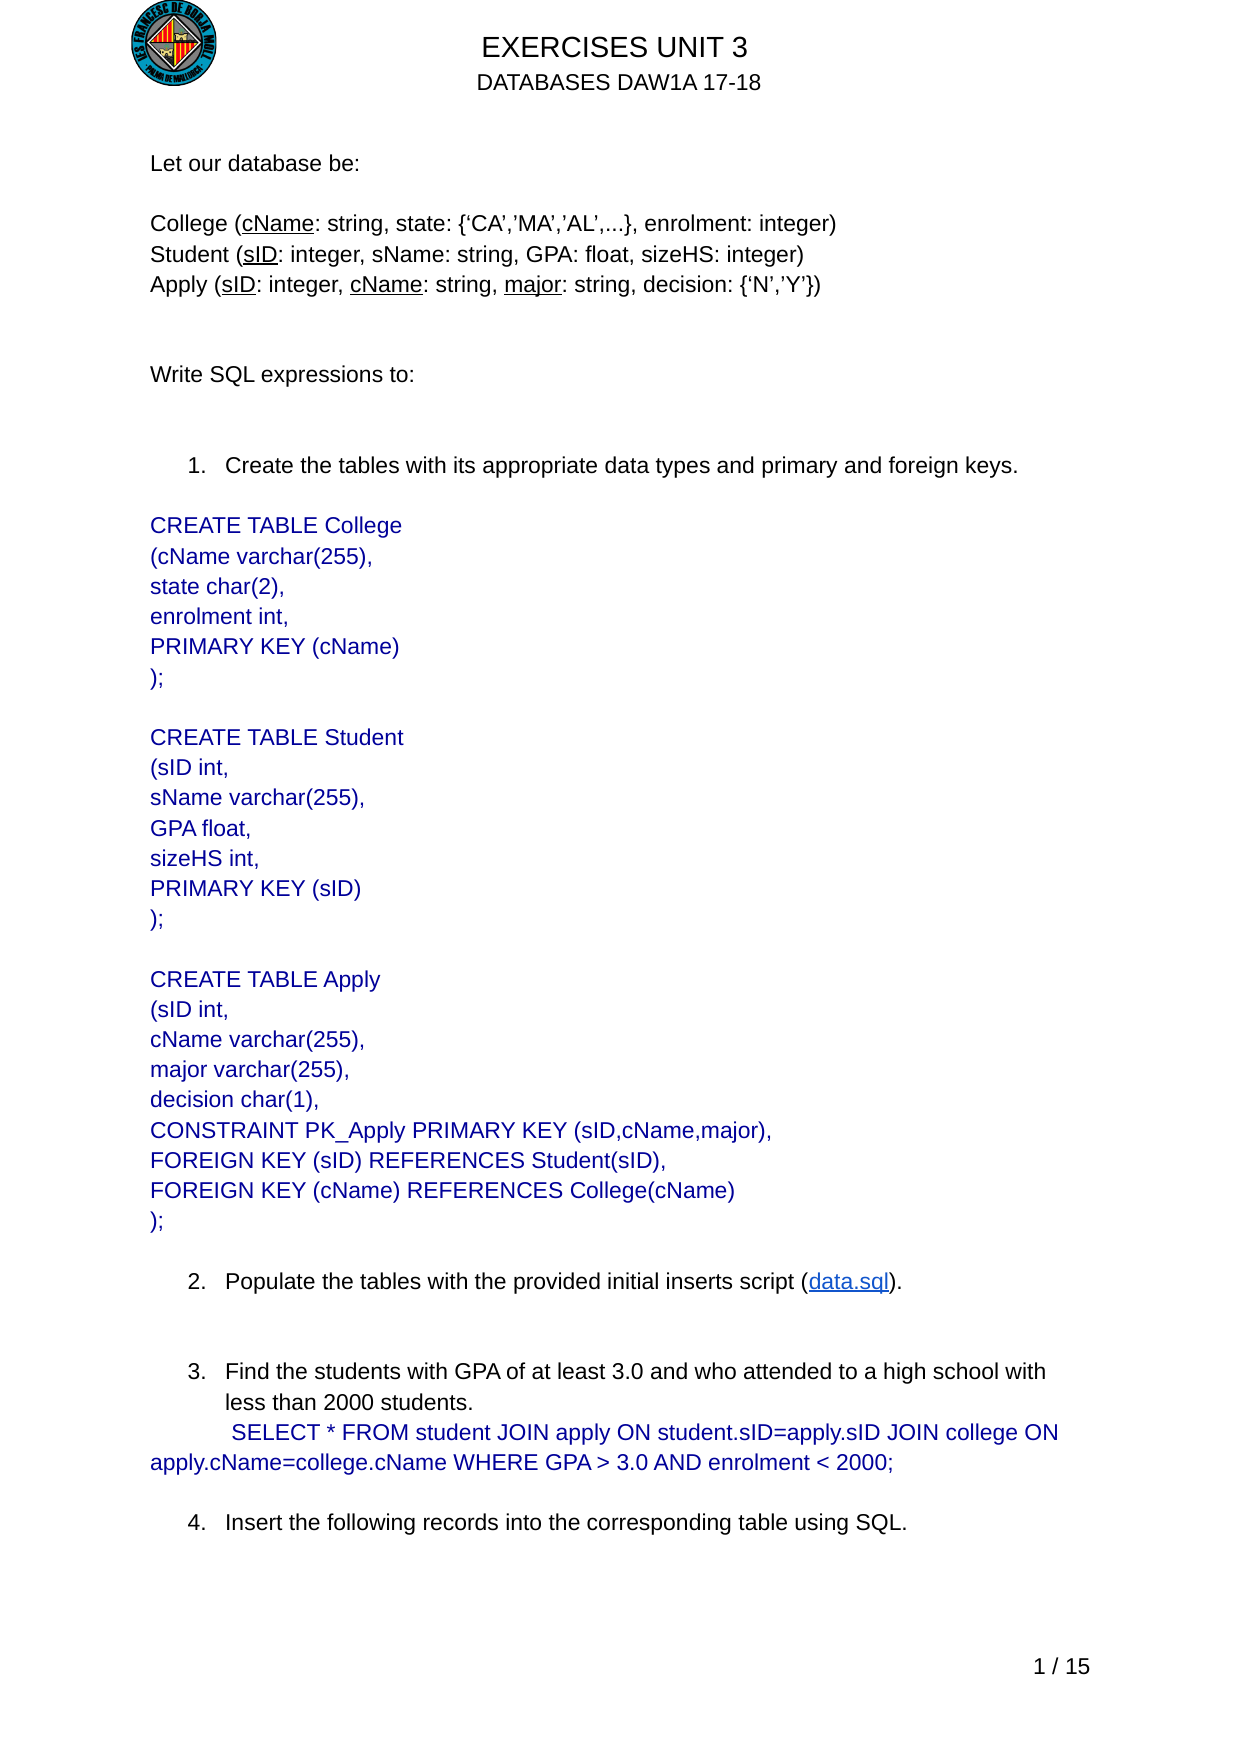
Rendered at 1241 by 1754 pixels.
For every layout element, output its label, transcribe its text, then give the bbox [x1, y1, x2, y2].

text CREATE TABLE College (cName varchar(255), state char(2), enrolment int, PRIMARY KEY (cName) ); CREATE TABLE Student (sID int, sName varchar(255), GPA float, sizeHS int, PRIMARY KEY (sID) ); CREATE TABLE Apply (sID int, cName varchar(255), major varchar(255), decision char(1), CONSTRAINT PK_Apply PRIMARY KEY (sID,cName,major), FOREIGN KEY (sID) REFERENCES Student(sID), FOREIGN KEY (cName) REFERENCES College(cName) ); [150, 512, 1090, 1234]
text Student (sID: integer, sName: string, GPA: float, sizeHS: integer) [150, 241, 1090, 267]
picture [184, 0, 217, 37]
picture [131, 0, 164, 37]
list Find the students with GPA of at least 3.0 and who attended to a high school with less than 2000 students. [187, 1358, 1090, 1415]
text Write SQL expressions to: [150, 361, 1090, 388]
list Insert the following records into the corresponding table using SQL. [187, 1509, 1090, 1536]
text Let our database be: [150, 150, 1090, 176]
text College (cName: string, state: {‘CA’,’MA’,’AL’,...}, enrolment: integer) [150, 210, 1090, 237]
picture [146, 14, 202, 71]
picture [148, 67, 155, 73]
picture [191, 10, 197, 17]
list Create the tables with its appropriate data types and primary and foreign keys. [187, 452, 1090, 478]
text SELECT * FROM student JOIN apply ON student.sID=apply.sID JOIN college ON apply.cName=college.cName WHERE GPA > 3.0 AND enrolment < 2000; [150, 1419, 1090, 1475]
picture [179, 48, 217, 86]
text Apply (sID: integer, cName: string, major: string, decision: {‘N’,’Y’}) [150, 271, 1090, 297]
picture [131, 48, 169, 86]
list Populate the tables with the provided initial inserts script (data.sql). [187, 1268, 1090, 1294]
